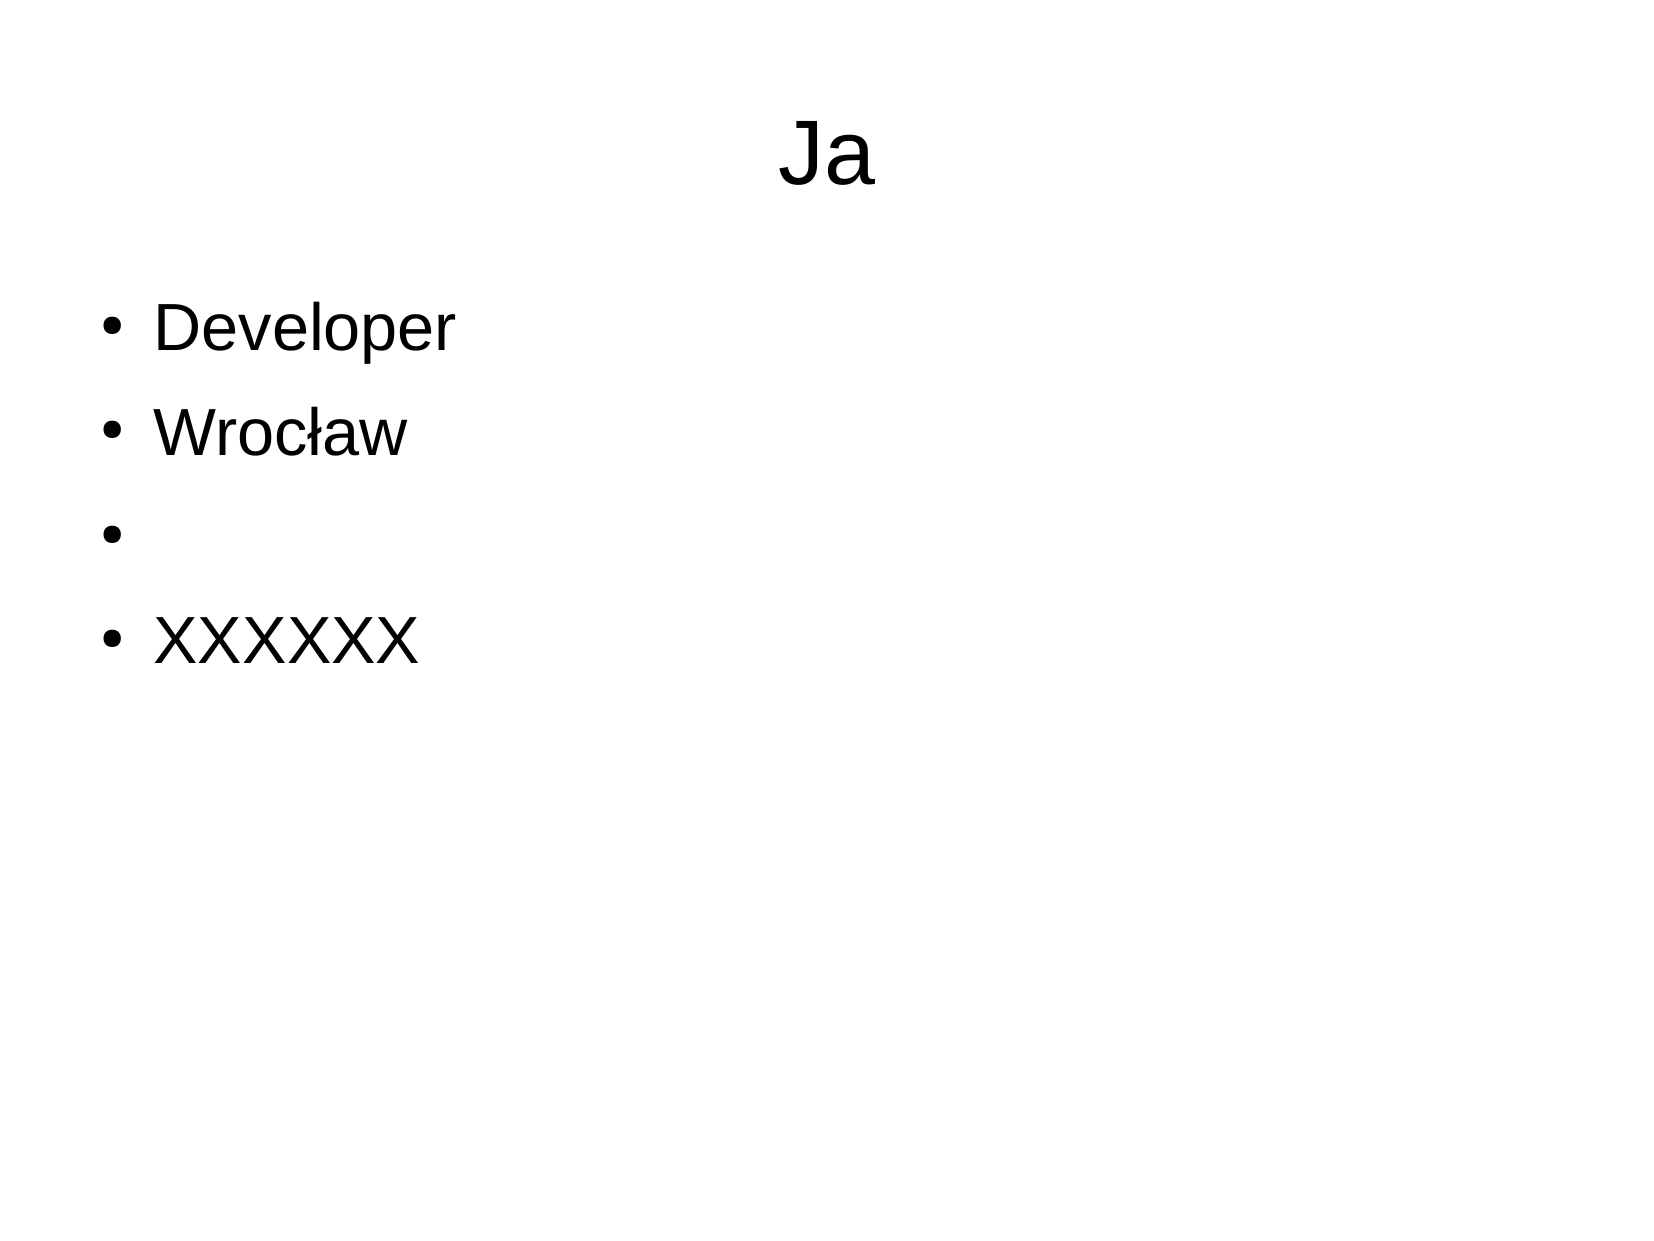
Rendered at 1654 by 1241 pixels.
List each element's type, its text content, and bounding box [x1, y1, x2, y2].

title Ja [82, 49, 1571, 257]
list Developer Wrocław XXXXXX [82, 290, 1571, 1010]
